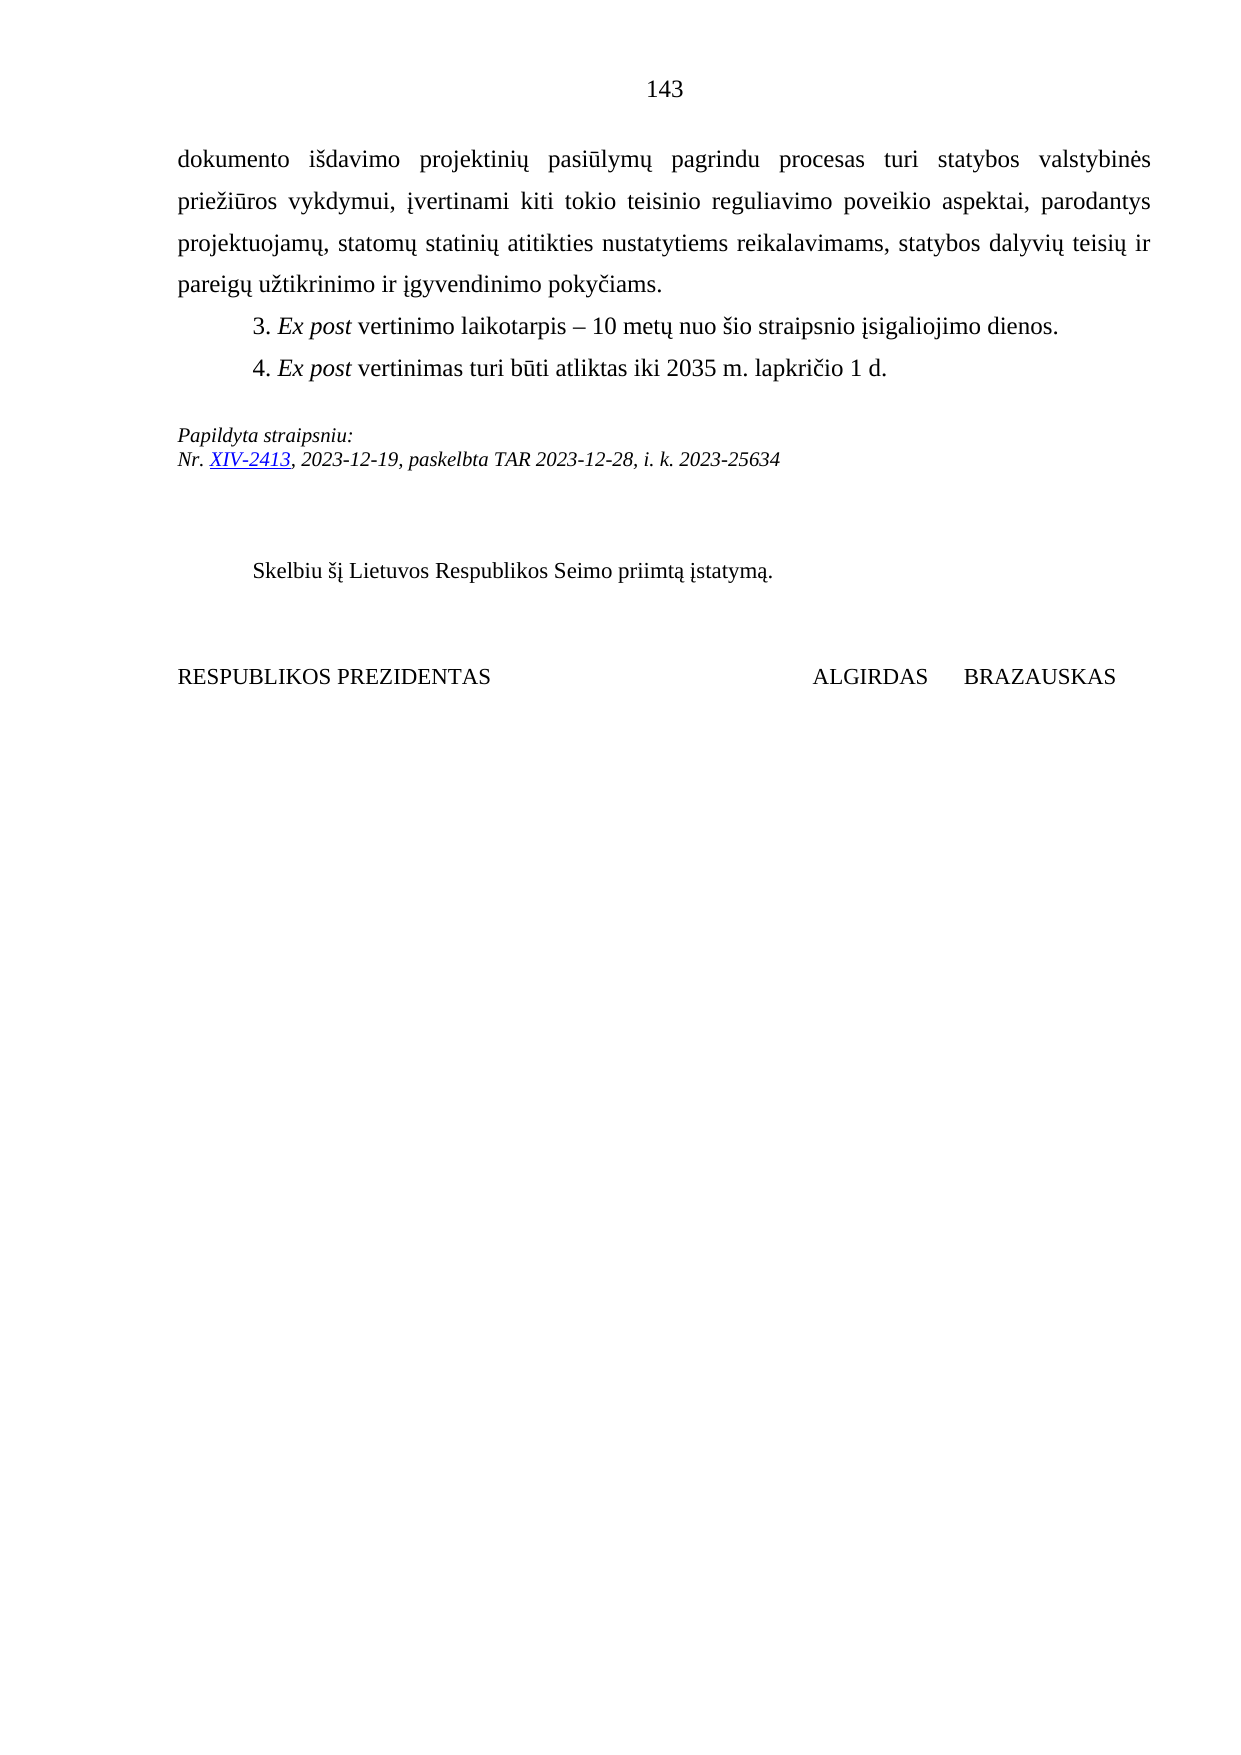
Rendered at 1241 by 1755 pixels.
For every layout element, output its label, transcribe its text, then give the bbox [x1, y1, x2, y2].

text RESPUBLIKOS PREZIDENTAS ALGIRDAS BRAZAUSKAS [177, 663, 1152, 718]
text Nr. XIV-2413, 2023-12-19, paskelbta TAR 2023-12-28, i. k. 2023-25634 [177, 447, 1152, 471]
text 4. Ex post vertinimas turi būti atliktas iki 2035 m. lapkričio 1 d. [177, 340, 1152, 381]
text Skelbiu šį Lietuvos Respublikos Seimo priimtą įstatymą. [177, 557, 1152, 584]
text dokumento išdavimo projektinių pasiūlymų pagrindu procesas turi statybos valstybinės priežiūros vykdymui, įvertinami kiti tokio teisinio reguliavimo poveikio aspektai, parodantys projektuojamų, statomų statinių atitikties nustatytiems reikalavimams, statybos dalyvių teisių ir pareigų užtikrinimo ir įgyvendinimo pokyčiams. [177, 131, 1152, 298]
text 3. Ex post vertinimo laikotarpis – 10 metų nuo šio straipsnio įsigaliojimo dienos. [177, 298, 1152, 340]
text Papildyta straipsniu: [177, 423, 1152, 447]
